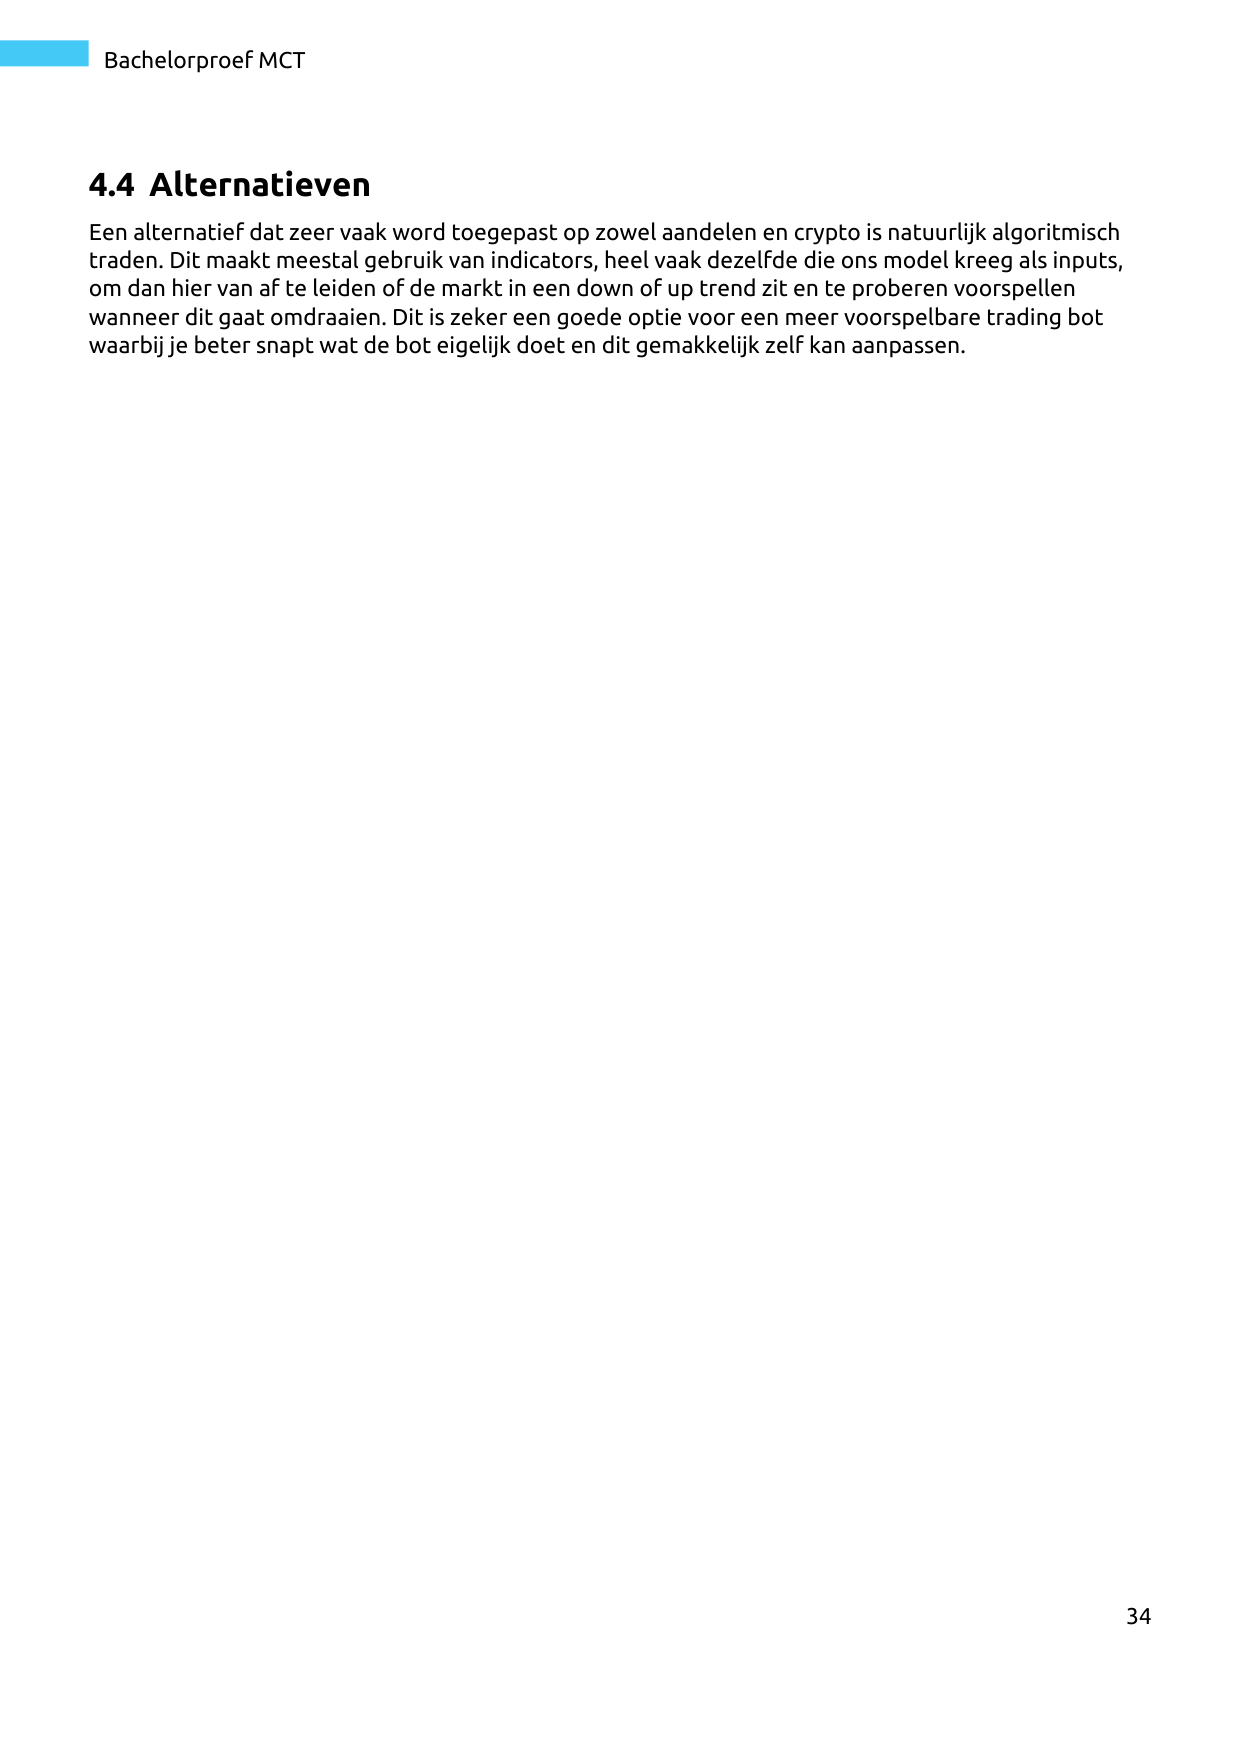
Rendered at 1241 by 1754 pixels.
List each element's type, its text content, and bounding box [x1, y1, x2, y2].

subtitle Alternatieven [89, 164, 1152, 202]
text Een alternatief dat zeer vaak word toegepast op zowel aandelen en crypto is natuurlijk algoritmisch traden. Dit maakt meestal gebruik van indicators, heel vaak dezelfde die ons model kreeg als inputs, om dan hier van af te leiden of de markt in een down of up trend zit en te proberen voorspellen wanneer dit gaat omdraaien. Dit is zeker een goede optie voor een meer voorspelbare trading bot waarbij je beter snapt wat de bot eigelijk doet en dit gemakkelijk zelf kan aanpassen. [89, 218, 1152, 358]
